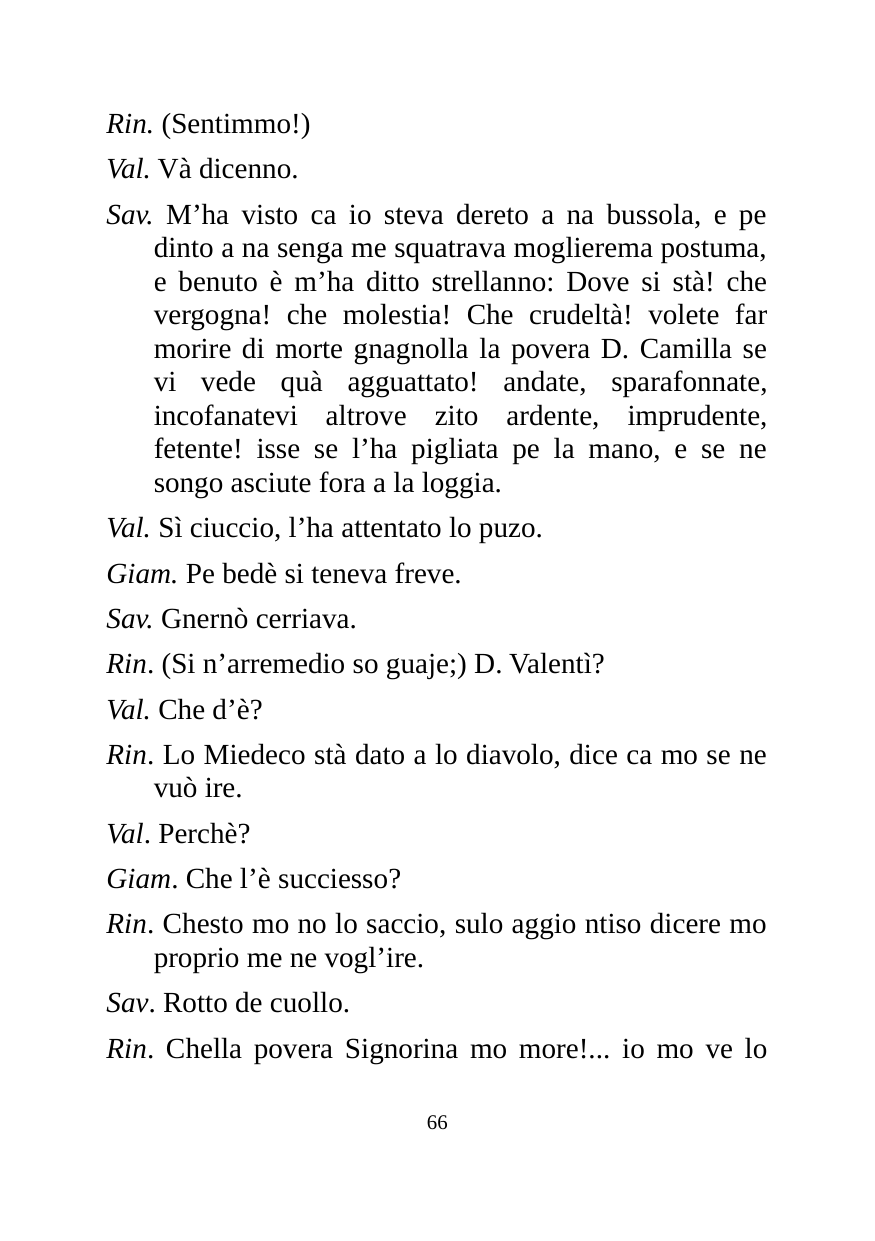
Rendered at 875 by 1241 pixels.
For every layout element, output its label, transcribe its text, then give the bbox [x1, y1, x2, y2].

text Val. Sì ciuccio, l’ha attentato lo puzo. [106, 511, 768, 544]
text Sav. Rotto de cuollo. [106, 985, 768, 1019]
text Rin. Lo Miedeco stà dato a lo diavolo, dice ca mo se ne vuò ire. [106, 737, 768, 804]
text Val. Che d’è? [106, 692, 768, 725]
text Giam. Che l’è succiesso? [106, 861, 768, 895]
text Val. Perchè? [106, 816, 768, 849]
text Val. Và dicenno. [106, 152, 768, 185]
text Rin. Chesto mo no lo saccio, sulo aggio ntiso dicere mo proprio me ne vogl’ire. [106, 907, 768, 974]
text Sav. M’ha visto ca io steva dereto a na bussola, e pe dinto a na senga me squatrava moglierema postuma, e benuto è m’ha ditto strellanno: Dove si stà! che vergogna! che molestia! Che crudeltà! volete far morire di morte gnagnolla la povera D. Camilla se vi vede quà agguattato! andate, sparafonnate, incofanatevi altrove zito ardente, imprudente, fetente! isse se l’ha pigliata pe la mano, e se ne songo asciute fora a la loggia. [106, 197, 768, 499]
text Giam. Pe bedè si teneva freve. [106, 556, 768, 589]
text Rin. (Si n’arremedio so guaje;) D. Valentì? [106, 646, 768, 680]
text Sav. Gnernò cerriava. [106, 601, 768, 635]
text Rin. Chella povera Signorina mo more!... io mo ve lo [106, 1031, 768, 1064]
text Rin. (Sentimmo!) [106, 106, 768, 140]
